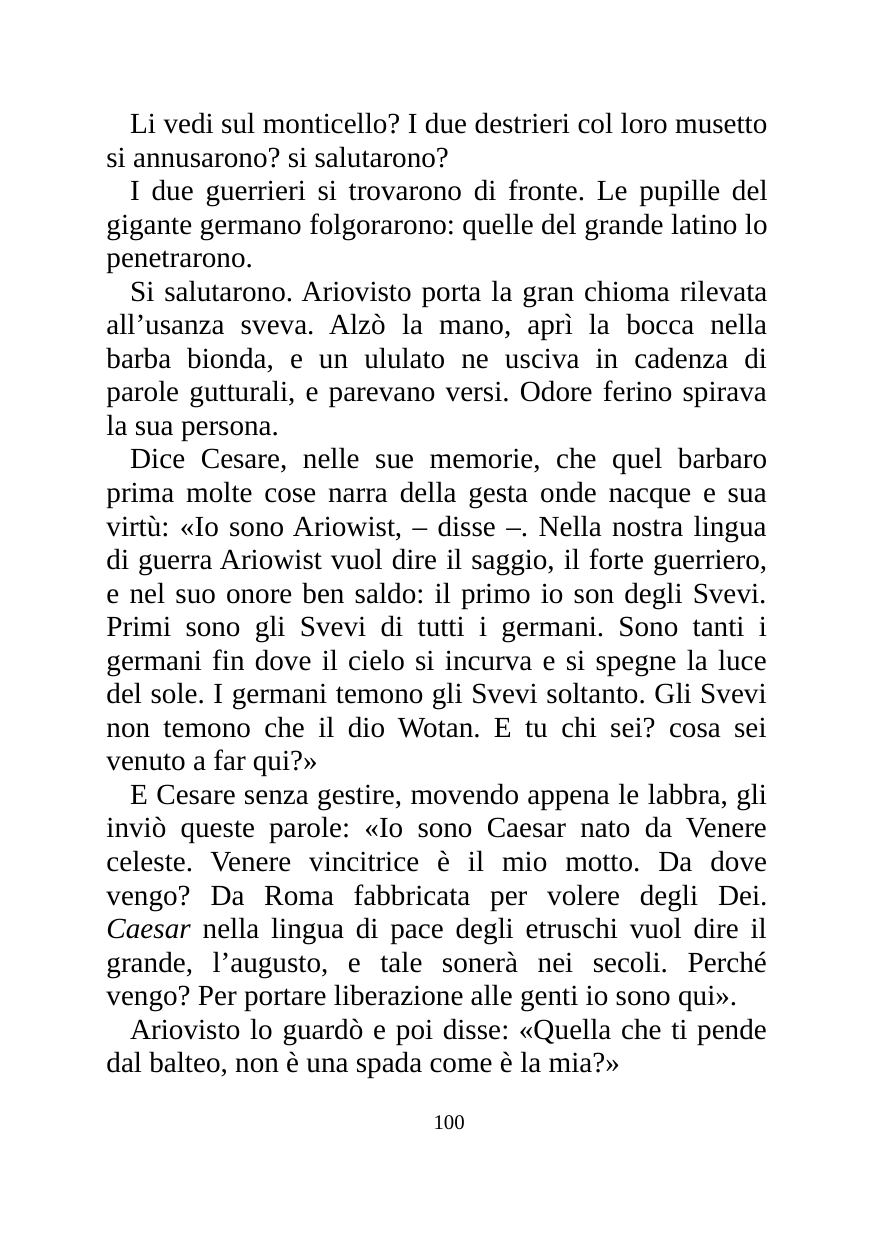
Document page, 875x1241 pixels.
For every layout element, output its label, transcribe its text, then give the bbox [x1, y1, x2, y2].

text Li vedi sul monticello? I due destrieri col loro musetto si annusarono? si salutarono? [106, 106, 768, 173]
text Si salutarono. Ariovisto porta la gran chioma rilevata all’usanza sveva. Alzò la mano, aprì la bocca nella barba bionda, e un ululato ne usciva in cadenza di parole gutturali, e parevano versi. Odore ferino spirava la sua persona. [106, 274, 768, 442]
text I due guerrieri si trovarono di fronte. Le pupille del gigante germano folgorarono: quelle del grande latino lo penetrarono. [106, 173, 768, 274]
text Dice Cesare, nelle sue memorie, che quel barbaro prima molte cose narra della gesta onde nacque e sua virtù: «Io sono Ariowist, – disse –. Nella nostra lingua di guerra Ariowist vuol dire il saggio, il forte guerriero, e nel suo onore ben saldo: il primo io son degli Svevi. Primi sono gli Svevi di tutti i germani. Sono tanti i germani fin dove il cielo si incurva e si spegne la luce del sole. I germani temono gli Svevi soltanto. Gli Svevi non temono che il dio Wotan. E tu chi sei? cosa sei venuto a far qui?» [106, 442, 768, 777]
text Ariovisto lo guardò e poi disse: «Quella che ti pende dal balteo, non è una spada come è la mia?» [106, 1012, 768, 1079]
text E Cesare senza gestire, movendo appena le labbra, gli inviò queste parole: «Io sono Caesar nato da Venere celeste. Venere vincitrice è il mio motto. Da dove vengo? Da Roma fabbricata per volere degli Dei. Caesar nella lingua di pace degli etruschi vuol dire il grande, l’augusto, e tale sonerà nei secoli. Perché vengo? Per portare liberazione alle genti io sono qui». [106, 777, 768, 1012]
